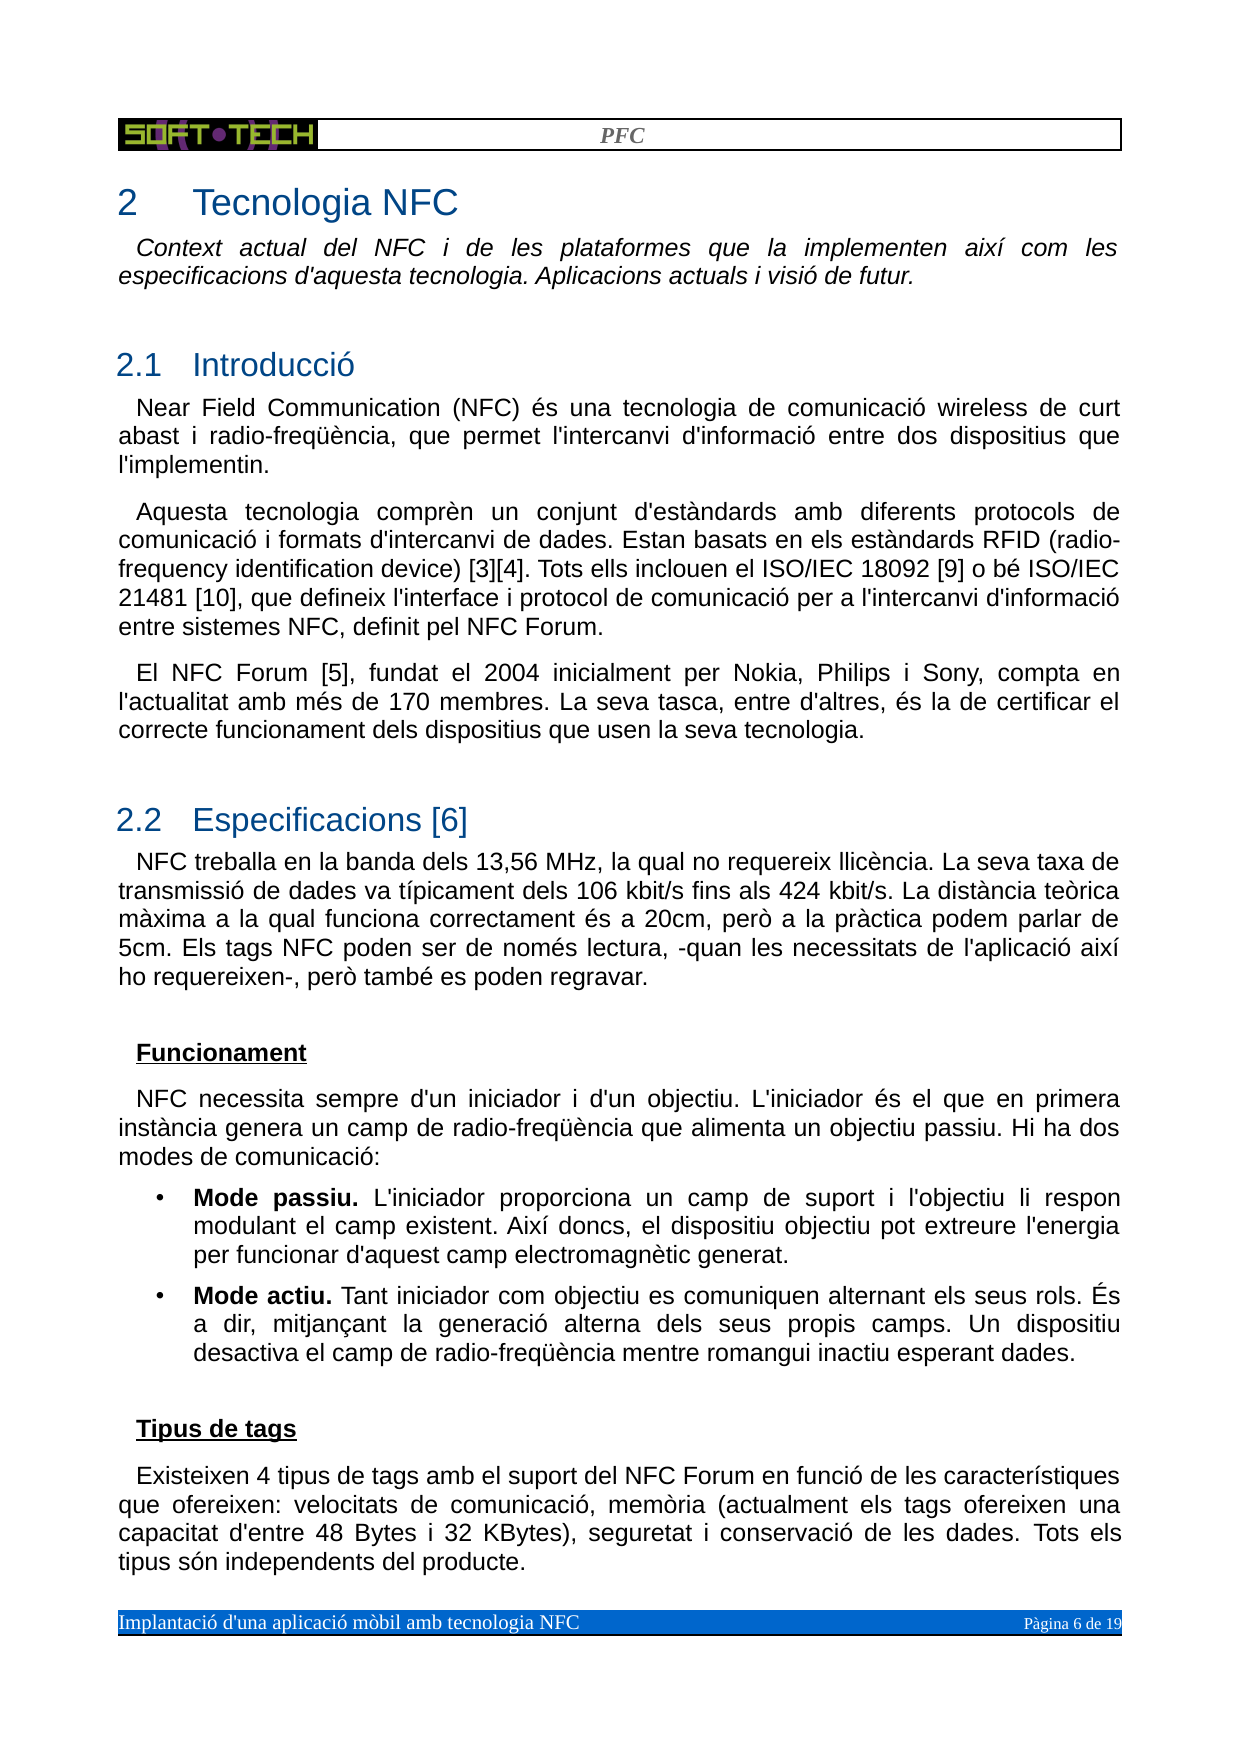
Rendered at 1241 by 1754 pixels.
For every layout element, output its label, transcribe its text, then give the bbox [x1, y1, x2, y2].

list Mode actiu. Tant iniciador com objectiu es comuniquen alternant els seus rols. És a dir, mitjançant la generació alterna dels seus propis camps. Un dispositiu desactiva el camp de radio-freqüència mentre romangui inactiu esperant dades. [156, 1281, 1122, 1367]
text Near Field Communication (NFC) és una tecnologia de comunicació wireless de curt abast i radio-freqüència, que permet l'intercanvi d'informació entre dos dispositius que l'implementin. [118, 393, 1122, 479]
subtitle Especificacions [6] [106, 799, 1122, 838]
text El NFC Forum [5], fundat el 2004 inicialment per Nokia, Philips i Sony, compta en l'actualitat amb més de 170 membres. La seva tasca, entre d'altres, és la de certificar el correcte funcionament dels dispositius que usen la seva tecnologia. [118, 658, 1122, 744]
text NFC treballa en la banda dels 13,56 MHz, la qual no requereix llicència. La seva taxa de transmissió de dades va típicament dels 106 kbit/s fins als 424 kbit/s. La distància teòrica màxima a la qual funciona correctament és a 20cm, però a la pràctica podem parlar de 5cm. Els tags NFC poden ser de només lectura, -quan les necessitats de l'aplicació així ho requereixen-, però també es poden regravar. [118, 847, 1122, 991]
picture [120, 120, 318, 150]
text Context actual del NFC i de les plataformes que la implementen així com les especificacions d'aquesta tecnologia. Aplicacions actuals i visió de futur. [118, 232, 1122, 290]
subtitle Introducció [106, 345, 1122, 384]
text Existeixen 4 tipus de tags amb el suport del NFC Forum en funció de les característiques que ofereixen: velocitats de comunicació, memòria (actualment els tags ofereixen una capacitat d'entre 48 Bytes i 32 KBytes), seguretat i conservació de les dades. Tots els tipus són independents del producte. [118, 1461, 1122, 1576]
text Funcionament [118, 1038, 1122, 1067]
list Mode passiu. L'iniciador proporciona un camp de suport i l'objectiu li respon modulant el camp existent. Així doncs, el dispositiu objectiu pot extreure l'energia per funcionar d'aquest camp electromagnètic generat. [156, 1182, 1122, 1269]
text Tipus de tags [118, 1414, 1122, 1443]
text Aquesta tecnologia comprèn un conjunt d'estàndards amb diferents protocols de comunicació i formats d'intercanvi de dades. Estan basats en els estàndards RFID (radio-frequency identification device) [3][4]. Tots ells inclouen el ISO/IEC 18092 [9] o bé ISO/IEC 21481 [10], que defineix l'interface i protocol de comunicació per a l'intercanvi d'informació entre sistemes NFC, definit pel NFC Forum. [118, 497, 1122, 640]
subtitle Tecnologia NFC [106, 181, 1122, 224]
text NFC necessita sempre d'un iniciador i d'un objectiu. L'iniciador és el que en primera instància genera un camp de radio-freqüència que alimenta un objectiu passiu. Hi ha dos modes de comunicació: [118, 1084, 1122, 1171]
